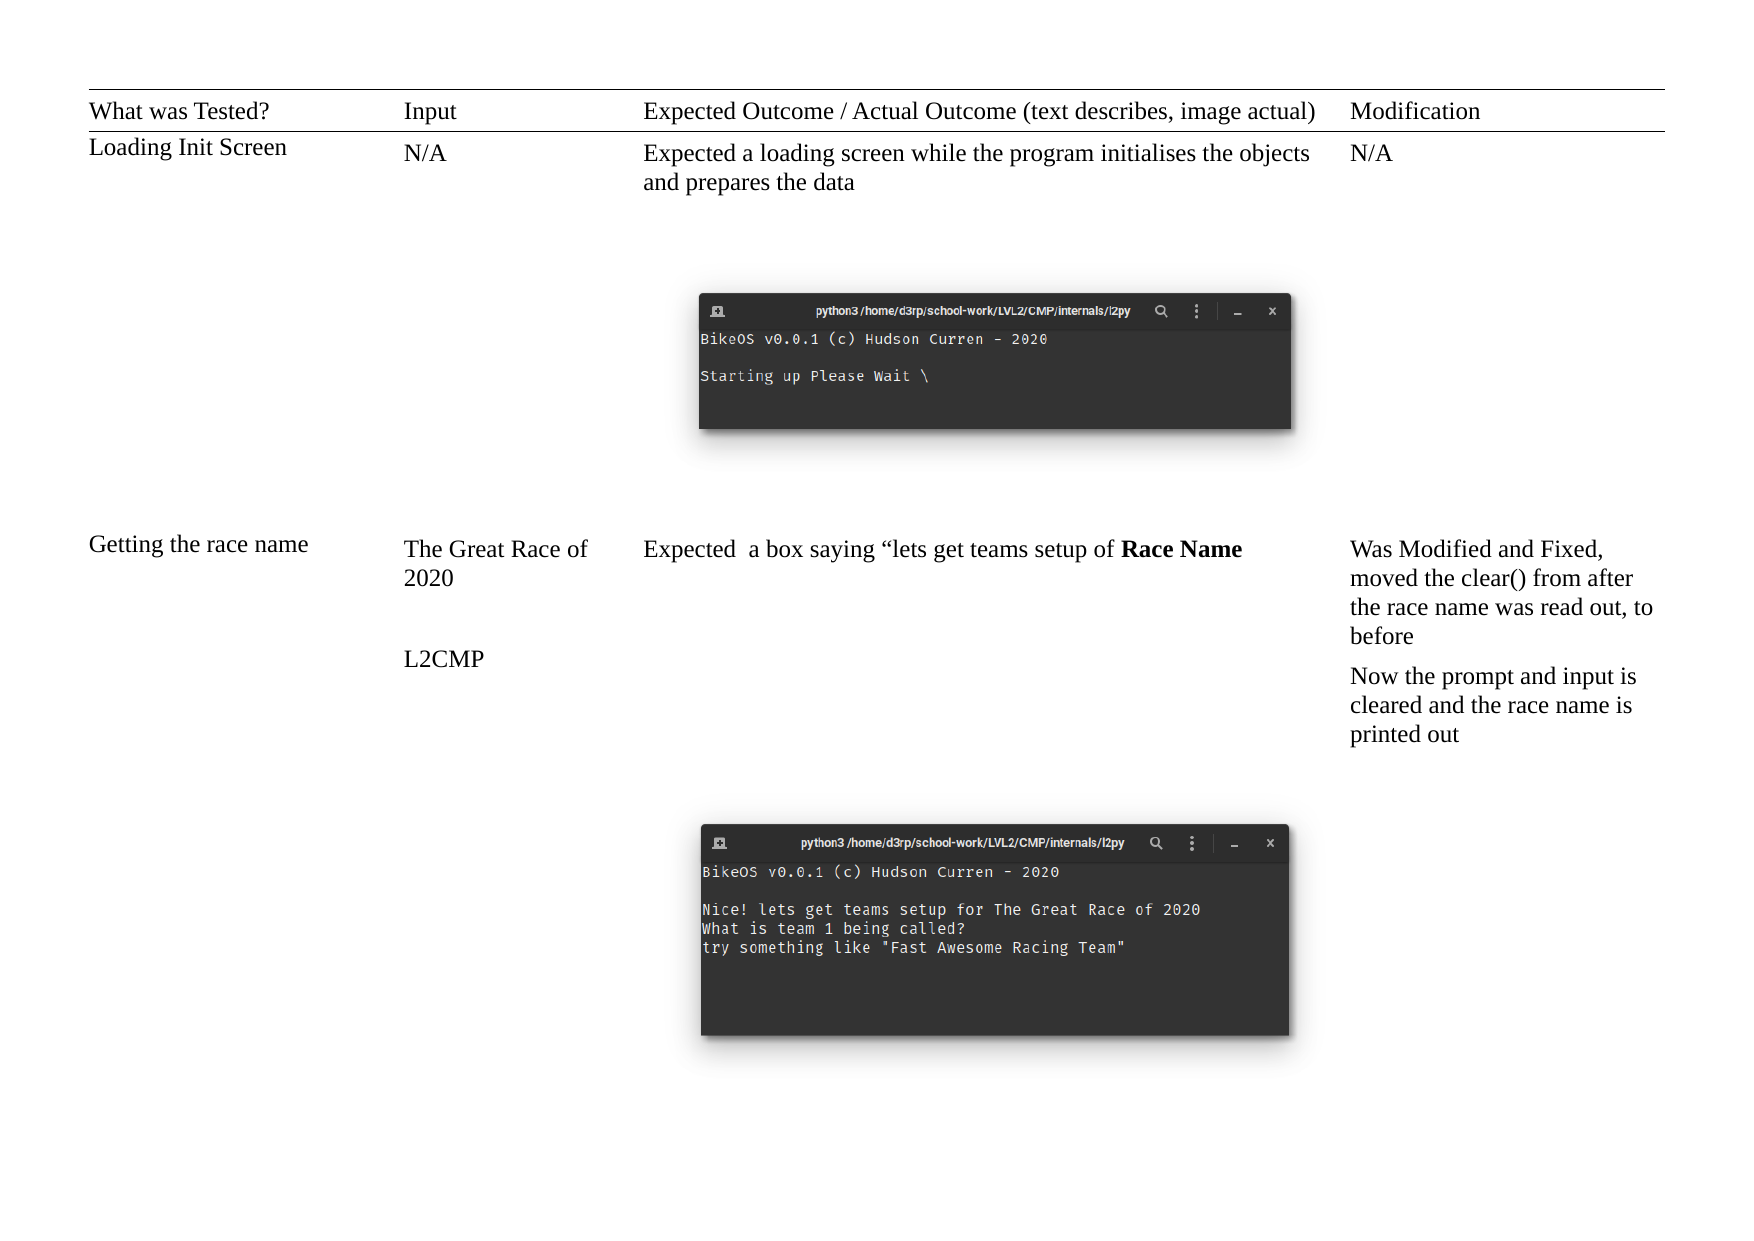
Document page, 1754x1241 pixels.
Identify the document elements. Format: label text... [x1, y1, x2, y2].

table_header What was Tested? [89, 90, 404, 131]
table_cell Was Modified and Fixed, moved the clear() from after the race name was read out, to before Now the prompt and input is cleared and the race name is printed out [1350, 529, 1665, 1136]
table_header Expected Outcome / Actual Outcome (text describes, image actual) [643, 90, 1350, 131]
table_cell Expected a box saying “lets get teams setup of Race Name [643, 529, 1350, 772]
table_cell The Great Race of 2020 L2CMP [404, 529, 643, 1136]
table_cell N/A [404, 132, 643, 529]
table_cell N/A [1350, 132, 1665, 529]
picture [643, 772, 1350, 1102]
table_cell Loading Init Screen [89, 132, 404, 529]
table_cell Expected a loading screen while the program initialises the objects and prepares the data [643, 132, 1350, 242]
table_cell Getting the race name [89, 529, 404, 1136]
table_header Input [404, 90, 643, 131]
table_cell [643, 1102, 1350, 1136]
table_cell [643, 494, 1350, 529]
picture [643, 242, 1350, 494]
table_header Modification [1350, 90, 1665, 131]
